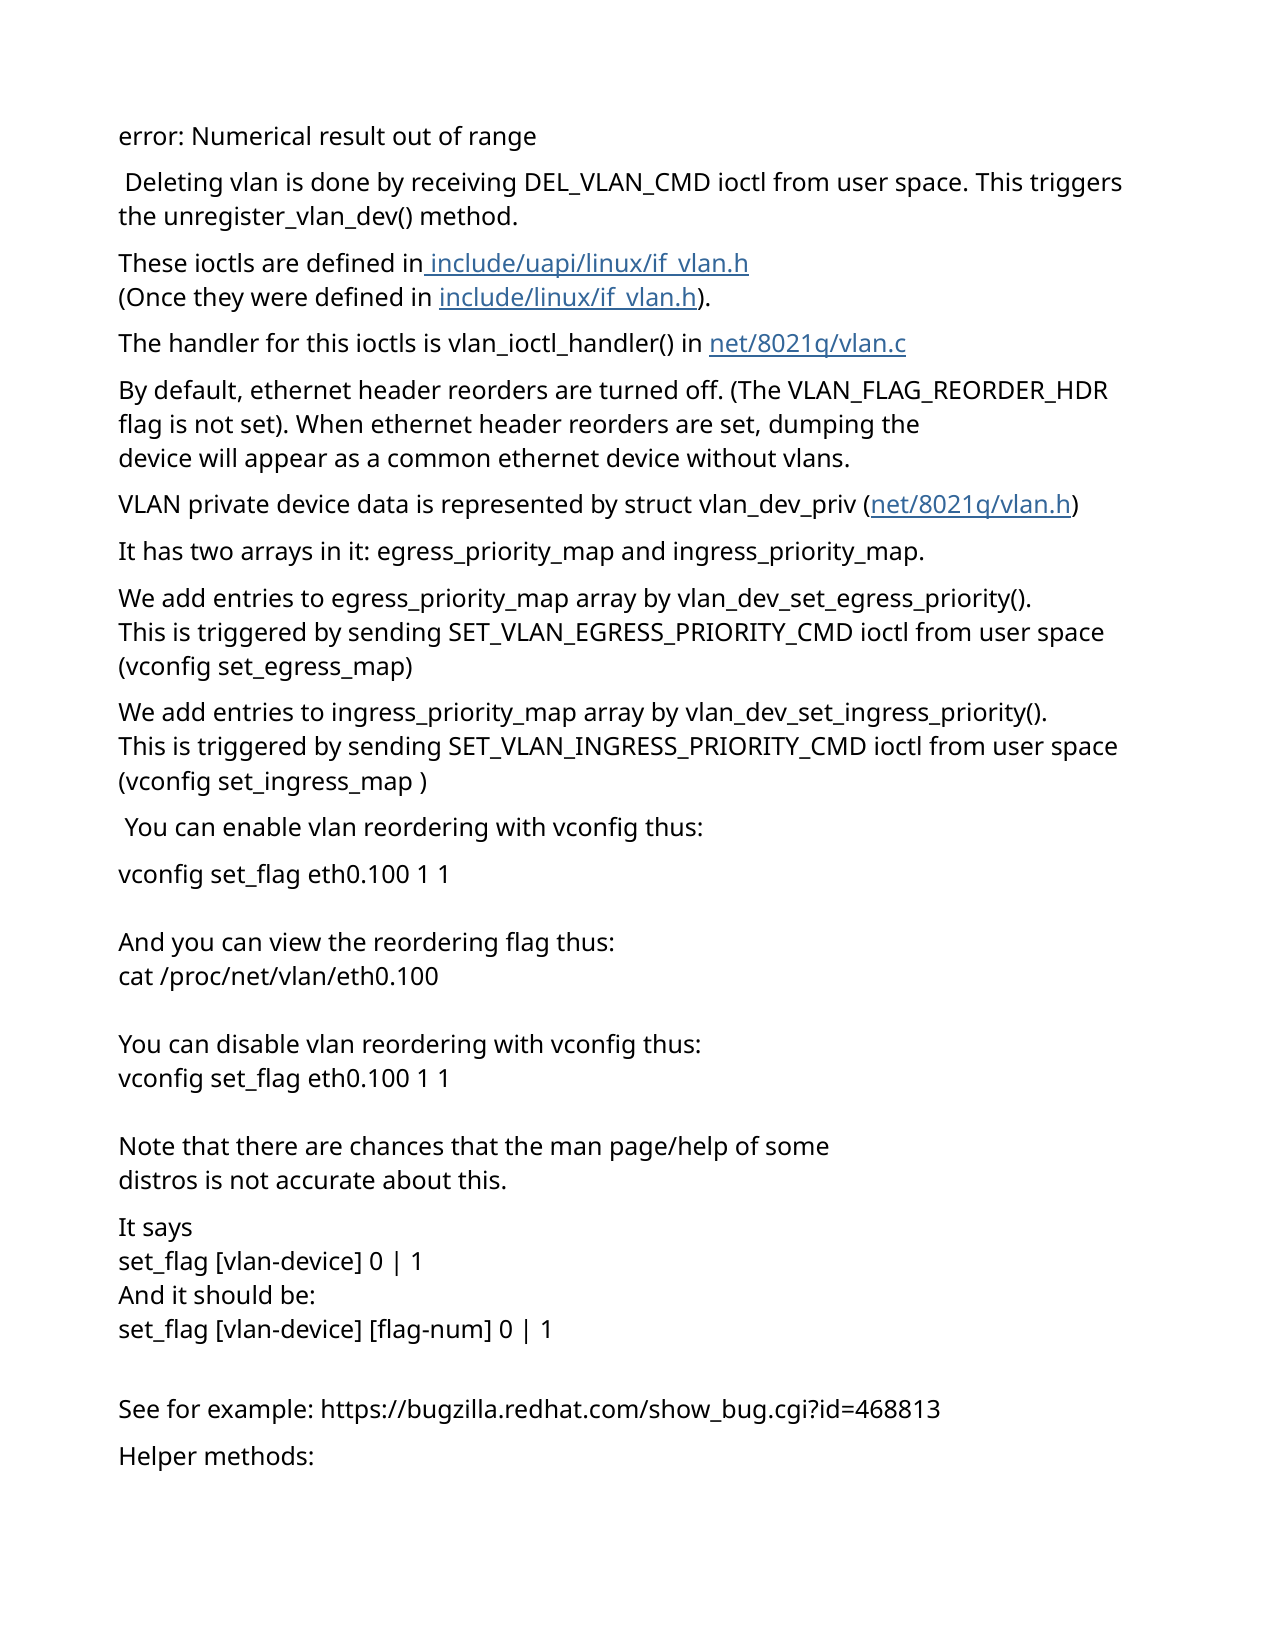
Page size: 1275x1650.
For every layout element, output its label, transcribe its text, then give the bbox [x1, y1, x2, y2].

text VLAN private device data is represented by struct vlan_dev_priv (net/8021q/vlan.h) [118, 487, 1157, 521]
text It has two arrays in it: egress_priority_map and ingress_priority_map. [118, 534, 1157, 568]
text By default, ethernet header reorders are turned off. (The VLAN_FLAG_REORDER_HDR flag is not set). When ethernet header reorders are set, dumping the device will appear as a common ethernet device without vlans. [118, 372, 1157, 475]
text It says set_flag [vlan-device] 0 | 1 And it should be: set_flag [vlan-device] [flag-num] 0 | 1 [118, 1209, 1157, 1346]
text vconfig set_flag eth0.100 1 1 And you can view the reordering flag thus: cat /proc/net/vlan/eth0.100 You can disable vlan reordering with vconfig thus: vconfig set_flag eth0.100 1 1 Note that there are chances that the man page/help of some distros is not accurate about this. [118, 856, 1157, 1197]
text The handler for this ioctls is vlan_ioctl_handler() in net/8021q/vlan.c [118, 326, 1157, 360]
text error: Numerical result out of range [118, 118, 1157, 152]
text You can enable vlan reordering with vconfig thus: [118, 810, 1157, 844]
text See for example: https://bugzilla.redhat.com/show_bug.cgi?id=468813 [118, 1358, 1157, 1426]
text Deleting vlan is done by receiving DEL_VLAN_CMD ioctl from user space. This triggers the unregister_vlan_dev() method. [118, 165, 1157, 233]
text Helper methods: [118, 1439, 1157, 1473]
text We add entries to egress_priority_map array by vlan_dev_set_egress_priority(). This is triggered by sending SET_VLAN_EGRESS_PRIORITY_CMD ioctl from user space (vconfig set_egress_map) [118, 580, 1157, 682]
text These ioctls are defined in include/uapi/linux/if_vlan.h (Once they were defined in include/linux/if_vlan.h). [118, 245, 1157, 313]
text We add entries to ingress_priority_map array by vlan_dev_set_ingress_priority(). This is triggered by sending SET_VLAN_INGRESS_PRIORITY_CMD ioctl from user space (vconfig set_ingress_map ) [118, 695, 1157, 797]
